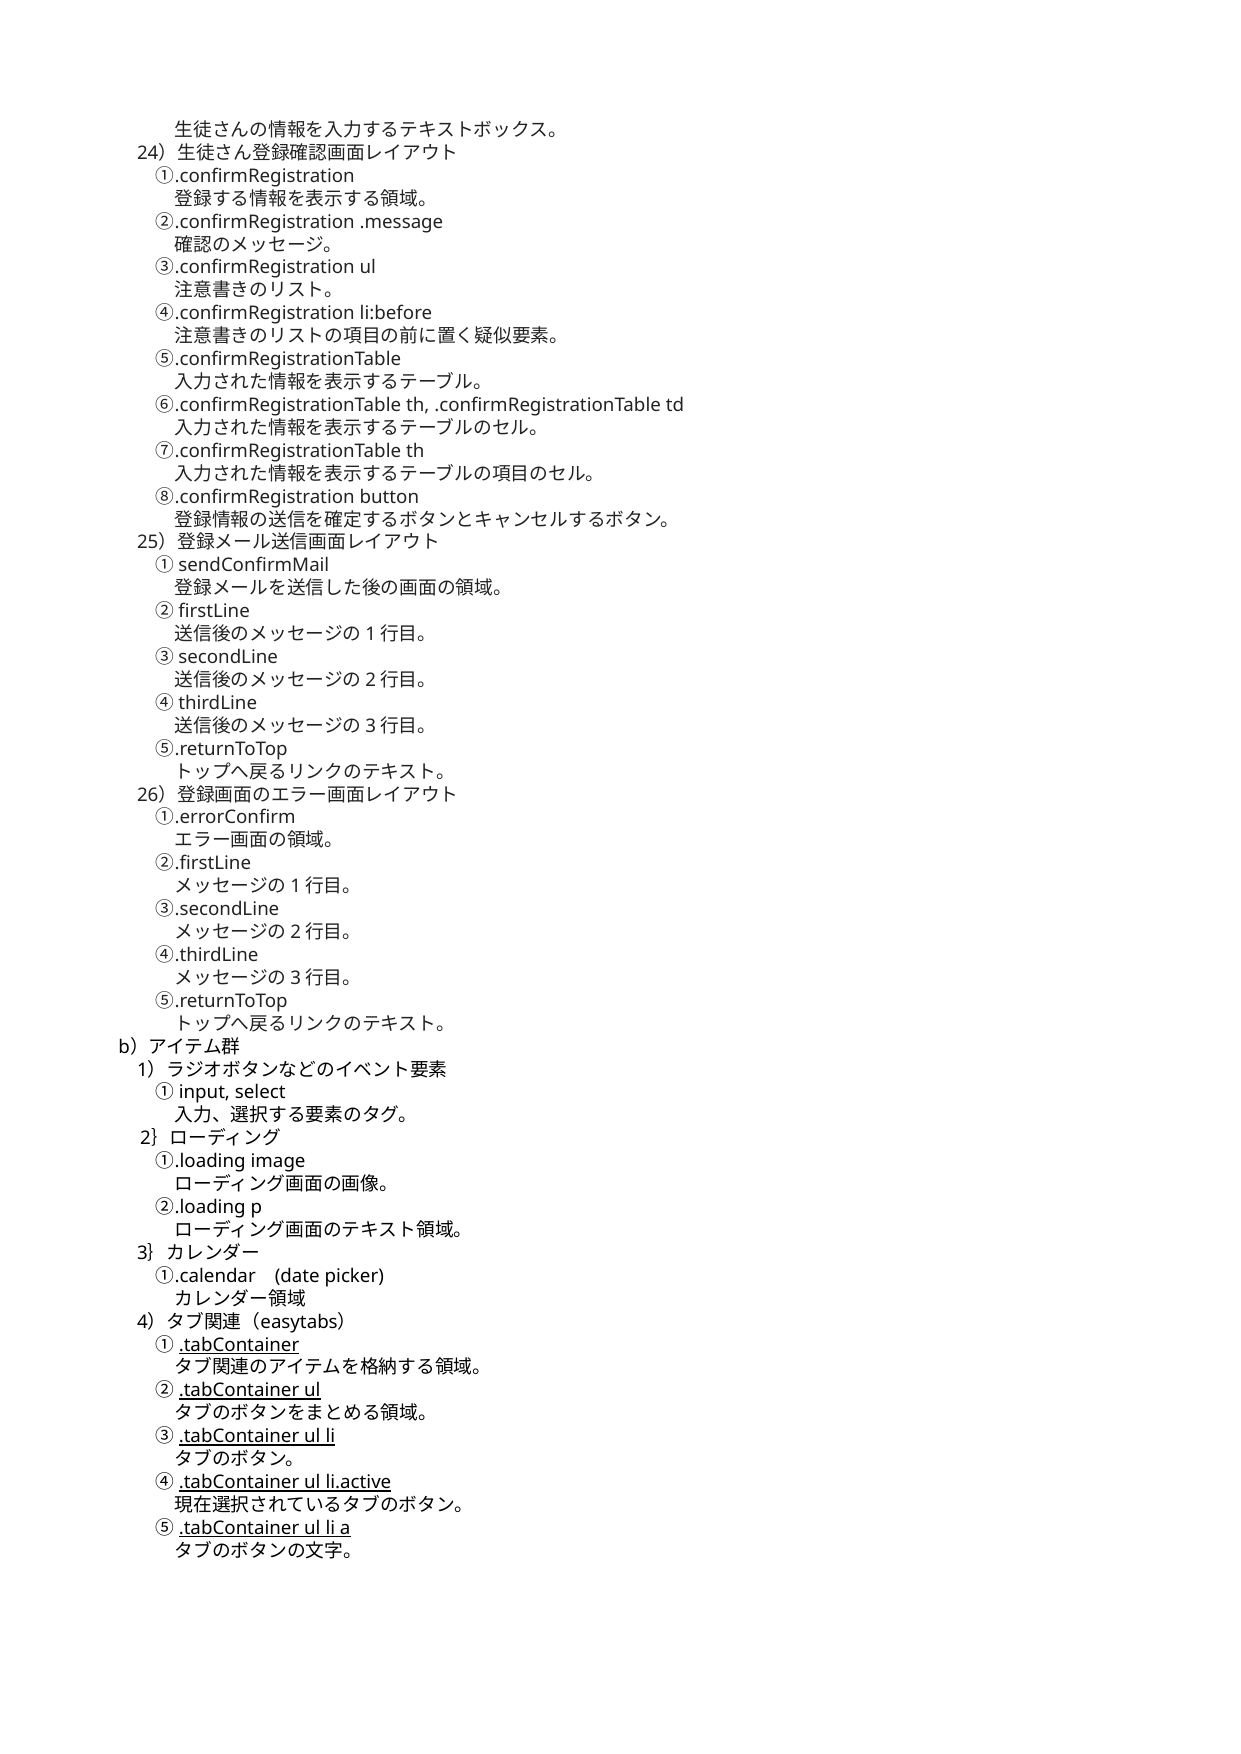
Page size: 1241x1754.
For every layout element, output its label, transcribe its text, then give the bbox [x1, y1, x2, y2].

text ⑧.confirmRegistration button [118, 485, 1122, 508]
text 送信後のメッセージの1行目。 [118, 622, 1122, 645]
text ⑥.confirmRegistrationTable th, .confirmRegistrationTable td [118, 393, 1122, 416]
text 25）登録メール送信画面レイアウト [118, 531, 1122, 553]
text ①.loading image [118, 1149, 1122, 1172]
text 注意書きのリストの項目の前に置く疑似要素。 [118, 324, 1122, 347]
text ⑤.returnToTop [118, 737, 1122, 760]
text ⑤ .tabContainer ul li a [118, 1516, 1122, 1539]
text タブのボタンの文字。 [118, 1539, 1122, 1562]
text 入力された情報を表示するテーブルのセル。 [118, 416, 1122, 439]
text タブのボタン。 [118, 1447, 1122, 1470]
text ① input, select [118, 1081, 1122, 1103]
text 入力、選択する要素のタグ。 [118, 1103, 1122, 1126]
text ④.confirmRegistration li:before [118, 301, 1122, 324]
text 確認のメッセージ。 [118, 233, 1122, 256]
text b）アイテム群 [118, 1035, 1122, 1058]
text 現在選択されているタブのボタン。 [118, 1493, 1122, 1516]
text 送信後のメッセージの2行目。 [118, 668, 1122, 691]
text ④.thirdLine [118, 943, 1122, 966]
text ①.calendar (date picker) [118, 1264, 1122, 1287]
text ② .tabContainer ul [118, 1378, 1122, 1401]
text 注意書きのリスト。 [118, 278, 1122, 301]
text タブ関連のアイテムを格納する領域。 [118, 1356, 1122, 1378]
text カレンダー領域 [118, 1287, 1122, 1310]
text ⑤.confirmRegistrationTable [118, 347, 1122, 370]
text 登録情報の送信を確定するボタンとキャンセルするボタン。 [118, 508, 1122, 531]
text 送信後のメッセージの3行目。 [118, 714, 1122, 737]
text ④ .tabContainer ul li.active [118, 1470, 1122, 1493]
text ③ .tabContainer ul li [118, 1424, 1122, 1447]
text ②.loading p [118, 1195, 1122, 1218]
text ④thirdLine [118, 691, 1122, 714]
text 4）タブ関連（easytabs） [118, 1310, 1122, 1333]
text ②.confirmRegistration .message [118, 210, 1122, 233]
text ①.confirmRegistration [118, 164, 1122, 187]
text ③.confirmRegistration ul [118, 256, 1122, 278]
text ②firstLine [118, 599, 1122, 622]
text メッセージの3行目。 [118, 966, 1122, 989]
text 24）生徒さん登録確認画面レイアウト [118, 141, 1122, 164]
text 生徒さんの情報を入力するテキストボックス。 [118, 118, 1122, 141]
text 登録メールを送信した後の画面の領域。 [118, 576, 1122, 599]
text タブのボタンをまとめる領域。 [118, 1401, 1122, 1424]
text メッセージの1行目。 [118, 874, 1122, 897]
text ⑦.confirmRegistrationTable th [118, 439, 1122, 462]
text ⑤.returnToTop [118, 989, 1122, 1012]
text ①sendConfirmMail [118, 553, 1122, 576]
text 3｝カレンダー [118, 1241, 1122, 1264]
text ローディング画面の画像。 [118, 1172, 1122, 1195]
text ① .tabContainer [118, 1333, 1122, 1356]
text 26）登録画面のエラー画面レイアウト [118, 783, 1122, 806]
text 2｝ローディング [118, 1126, 1122, 1149]
text 1）ラジオボタンなどのイベント要素 [118, 1058, 1122, 1081]
text エラー画面の領域。 [118, 828, 1122, 851]
text ①.errorConfirm [118, 806, 1122, 828]
text 入力された情報を表示するテーブルの項目のセル。 [118, 462, 1122, 485]
text ローディング画面のテキスト領域。 [118, 1218, 1122, 1241]
text 登録する情報を表示する領域。 [118, 187, 1122, 210]
text ②.firstLine [118, 851, 1122, 874]
text トップへ戻るリンクのテキスト。 [118, 1012, 1122, 1035]
text ③.secondLine [118, 897, 1122, 920]
text 入力された情報を表示するテーブル。 [118, 370, 1122, 393]
text ③secondLine [118, 645, 1122, 668]
text メッセージの2行目。 [118, 920, 1122, 943]
text トップへ戻るリンクのテキスト。 [118, 760, 1122, 783]
